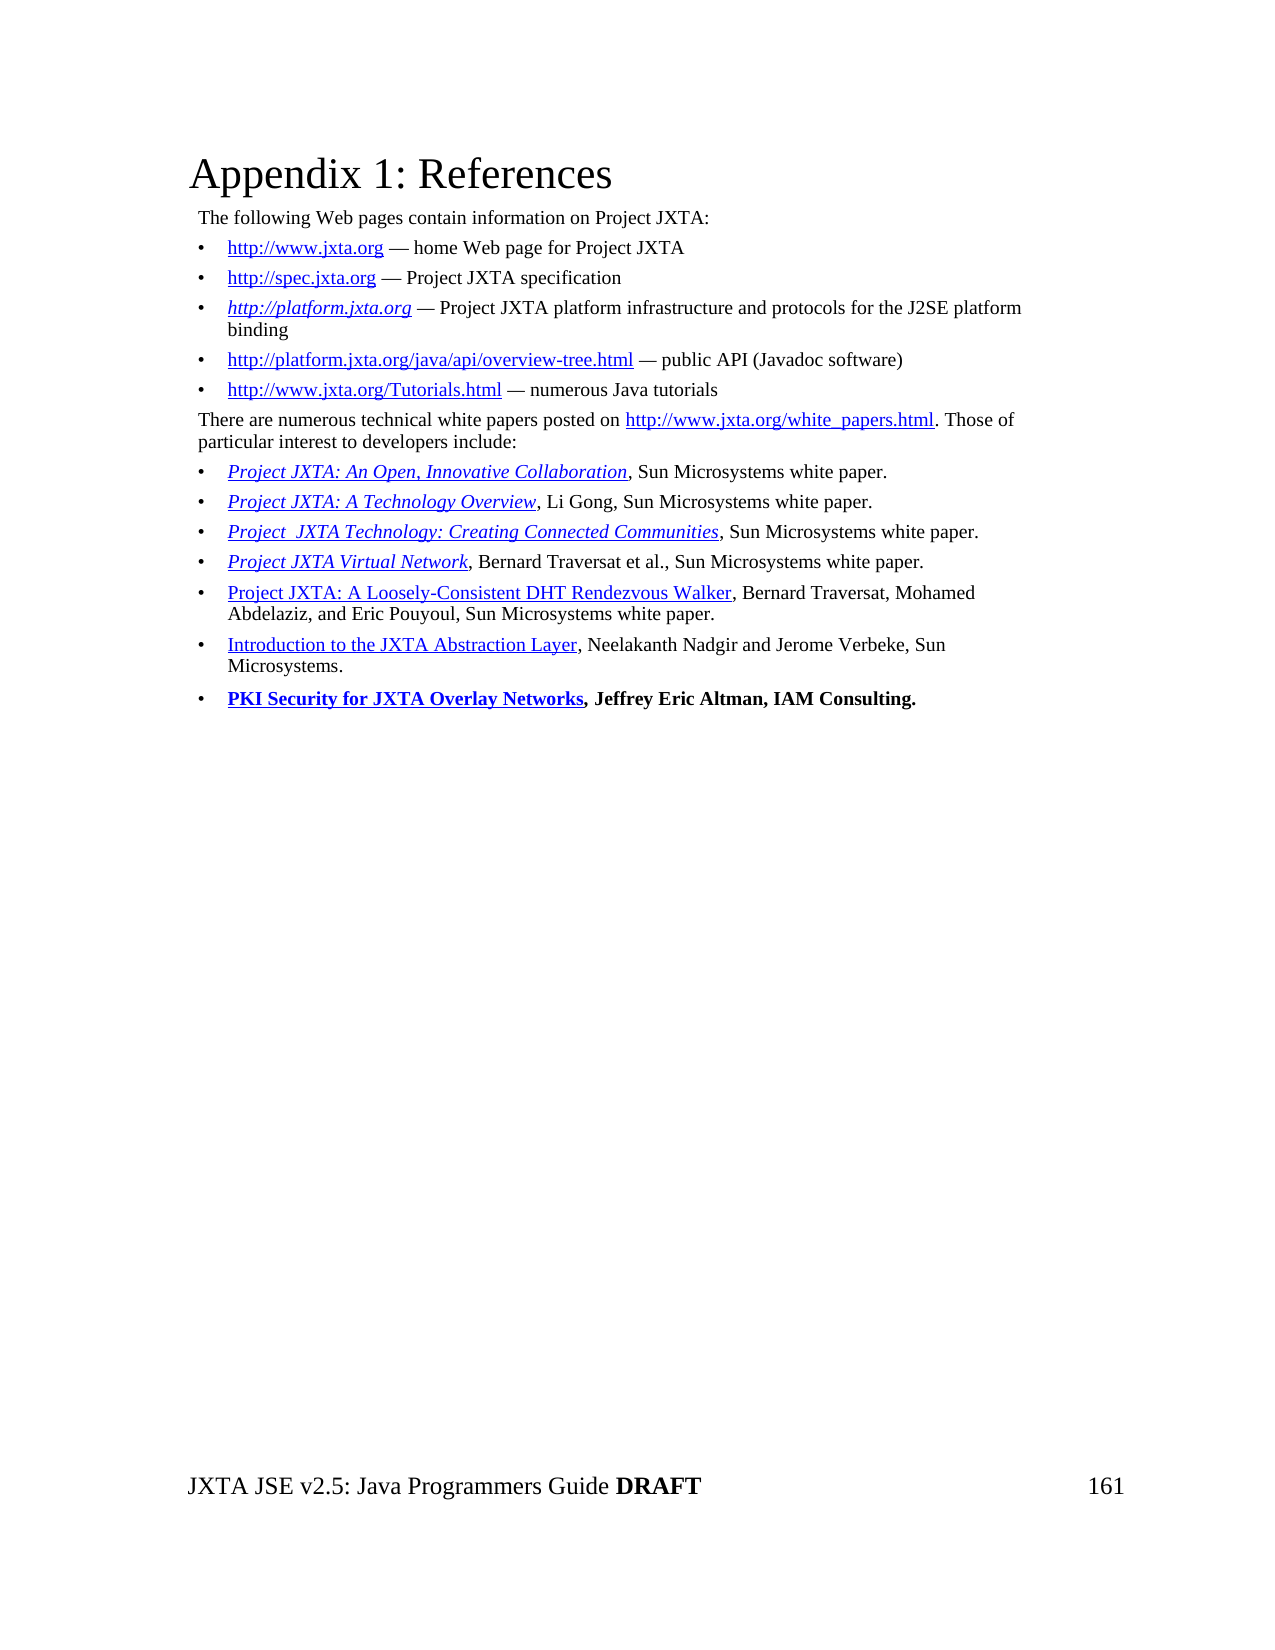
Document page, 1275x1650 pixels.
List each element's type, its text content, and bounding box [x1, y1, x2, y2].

list Project JXTA: A Technology Overview, Li Gong, Sun Microsystems white paper. [198, 491, 1063, 513]
text The following Web pages contain information on Project JXTA: [198, 207, 1063, 229]
list http://www.jxta.org — home Web page for Project JXTA [198, 237, 1063, 259]
list Project JXTA Virtual Network, Bernard Traversat et al., Sun Microsystems white paper. [198, 551, 1063, 573]
list Project JXTA: A Loosely-Consistent DHT Rendezvous Walker, Bernard Traversat, Mohamed Abdelaziz, and Eric Pouyoul, Sun Microsystems white paper. [198, 582, 1063, 625]
list PKI Security for JXTA Overlay Networks, Jeffrey Eric Altman, IAM Consulting. [198, 685, 1063, 710]
list http://platform.jxta.org — Project JXTA platform infrastructure and protocols for the J2SE platform binding [198, 297, 1063, 341]
list Project JXTA Technology: Creating Connected Communities, Sun Microsystems white paper. [198, 521, 1063, 543]
list http://spec.jxta.org — Project JXTA specification [198, 267, 1063, 289]
text There are numerous technical white papers posted on http://www.jxta.org/white_papers.html. Those of particular interest to developers include: [198, 409, 1063, 453]
list http://platform.jxta.org/java/api/overview-tree.html — public API (Javadoc software) [198, 349, 1063, 371]
title Appendix 1: References [188, 150, 1014, 198]
list Project JXTA: An Open, Innovative Collaboration, Sun Microsystems white paper. [198, 461, 1063, 483]
list Introduction to the JXTA Abstraction Layer, Neelakanth Nadgir and Jerome Verbeke, Sun Microsystems. [198, 633, 1063, 677]
list http://www.jxta.org/Tutorials.html — numerous Java tutorials [198, 379, 1063, 401]
